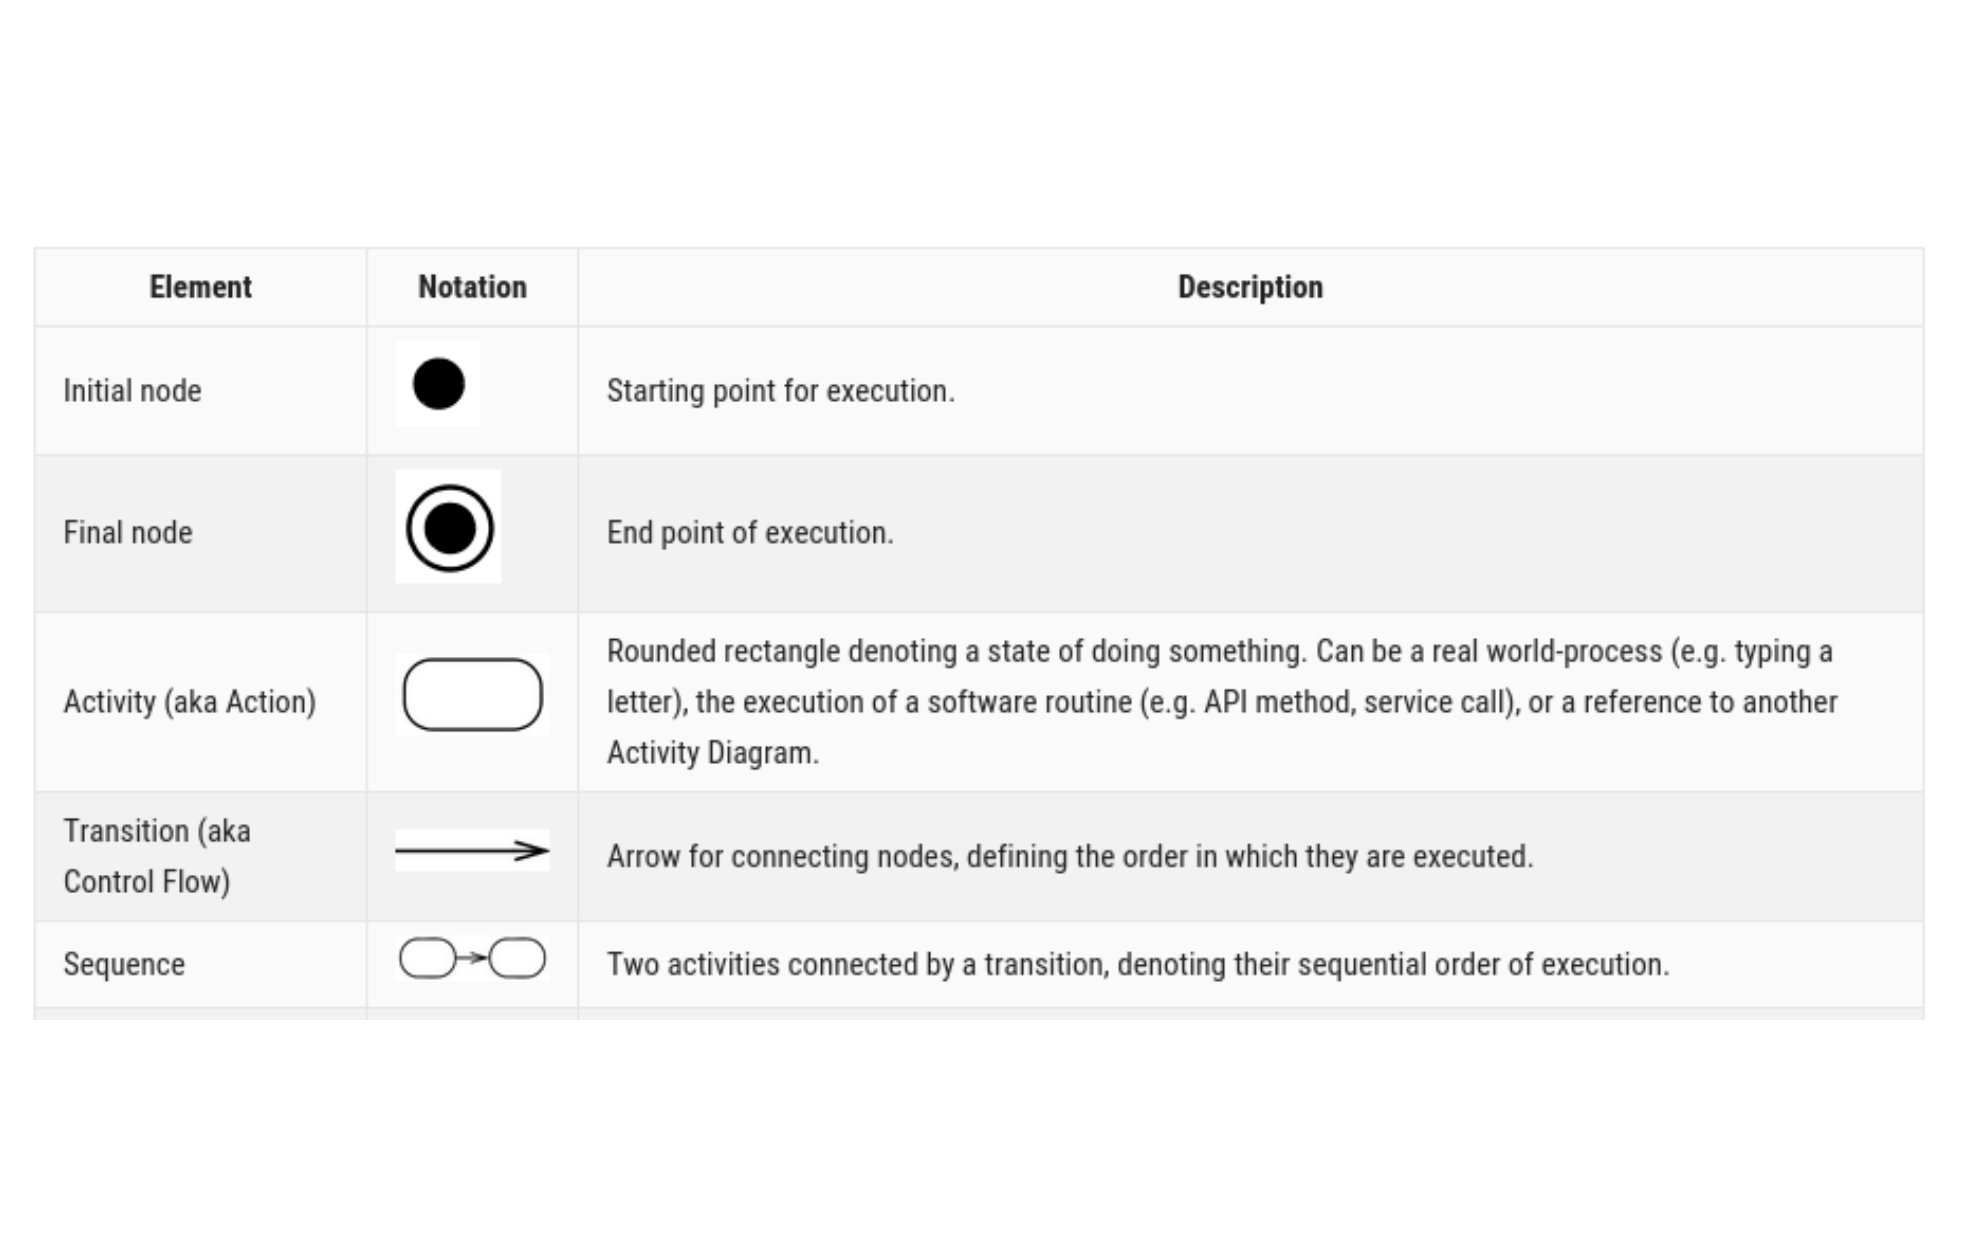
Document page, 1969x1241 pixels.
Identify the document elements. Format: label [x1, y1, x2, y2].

picture [30, 239, 1938, 1021]
